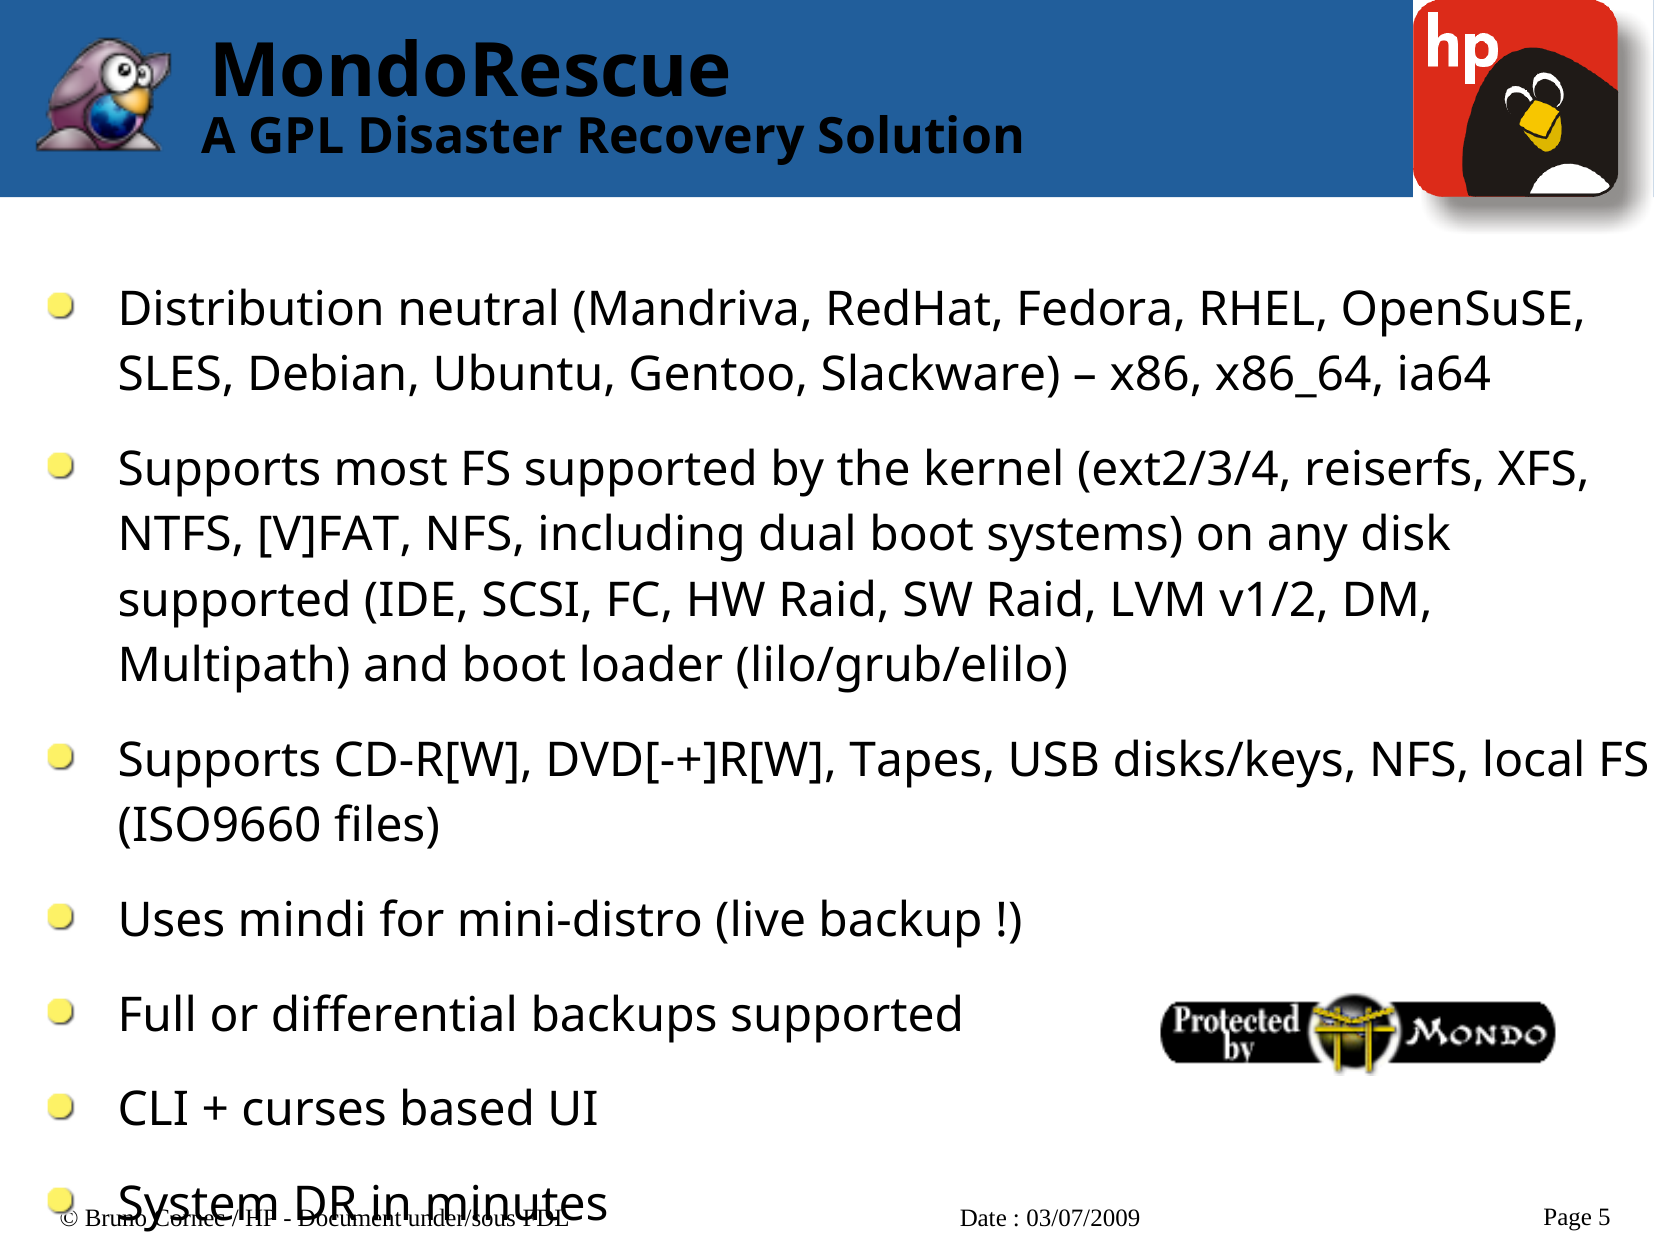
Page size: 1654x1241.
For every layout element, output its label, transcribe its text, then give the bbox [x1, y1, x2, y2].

picture [1413, 0, 1654, 235]
title A GPL Disaster Recovery Solution [200, 32, 1190, 241]
list Distribution neutral (Mandriva, RedHat, Fedora, RHEL, OpenSuSE, SLES, Debian, Ubuntu, Gentoo, Slackware) – x86, x86_64, ia64 Supports most FS supported by the kernel (ext2/3/4, reiserfs, XFS, NTFS, [V]FAT, NFS, including dual boot systems) on any disk supported (IDE, SCSI, FC, HW Raid, SW Raid, LVM v1/2, DM, Multipath) and boot loader (lilo/grub/elilo) Supports CD-R[W], DVD[-+]R[W], Tapes, USB disks/keys, NFS, local FS (ISO9660 files) Uses mindi for mini-distro (live backup !) Full or differential backups supported CLI + curses based UI System DR in minutes [34, 274, 1654, 1226]
picture [0, 0, 211, 199]
picture [1159, 992, 1560, 1076]
